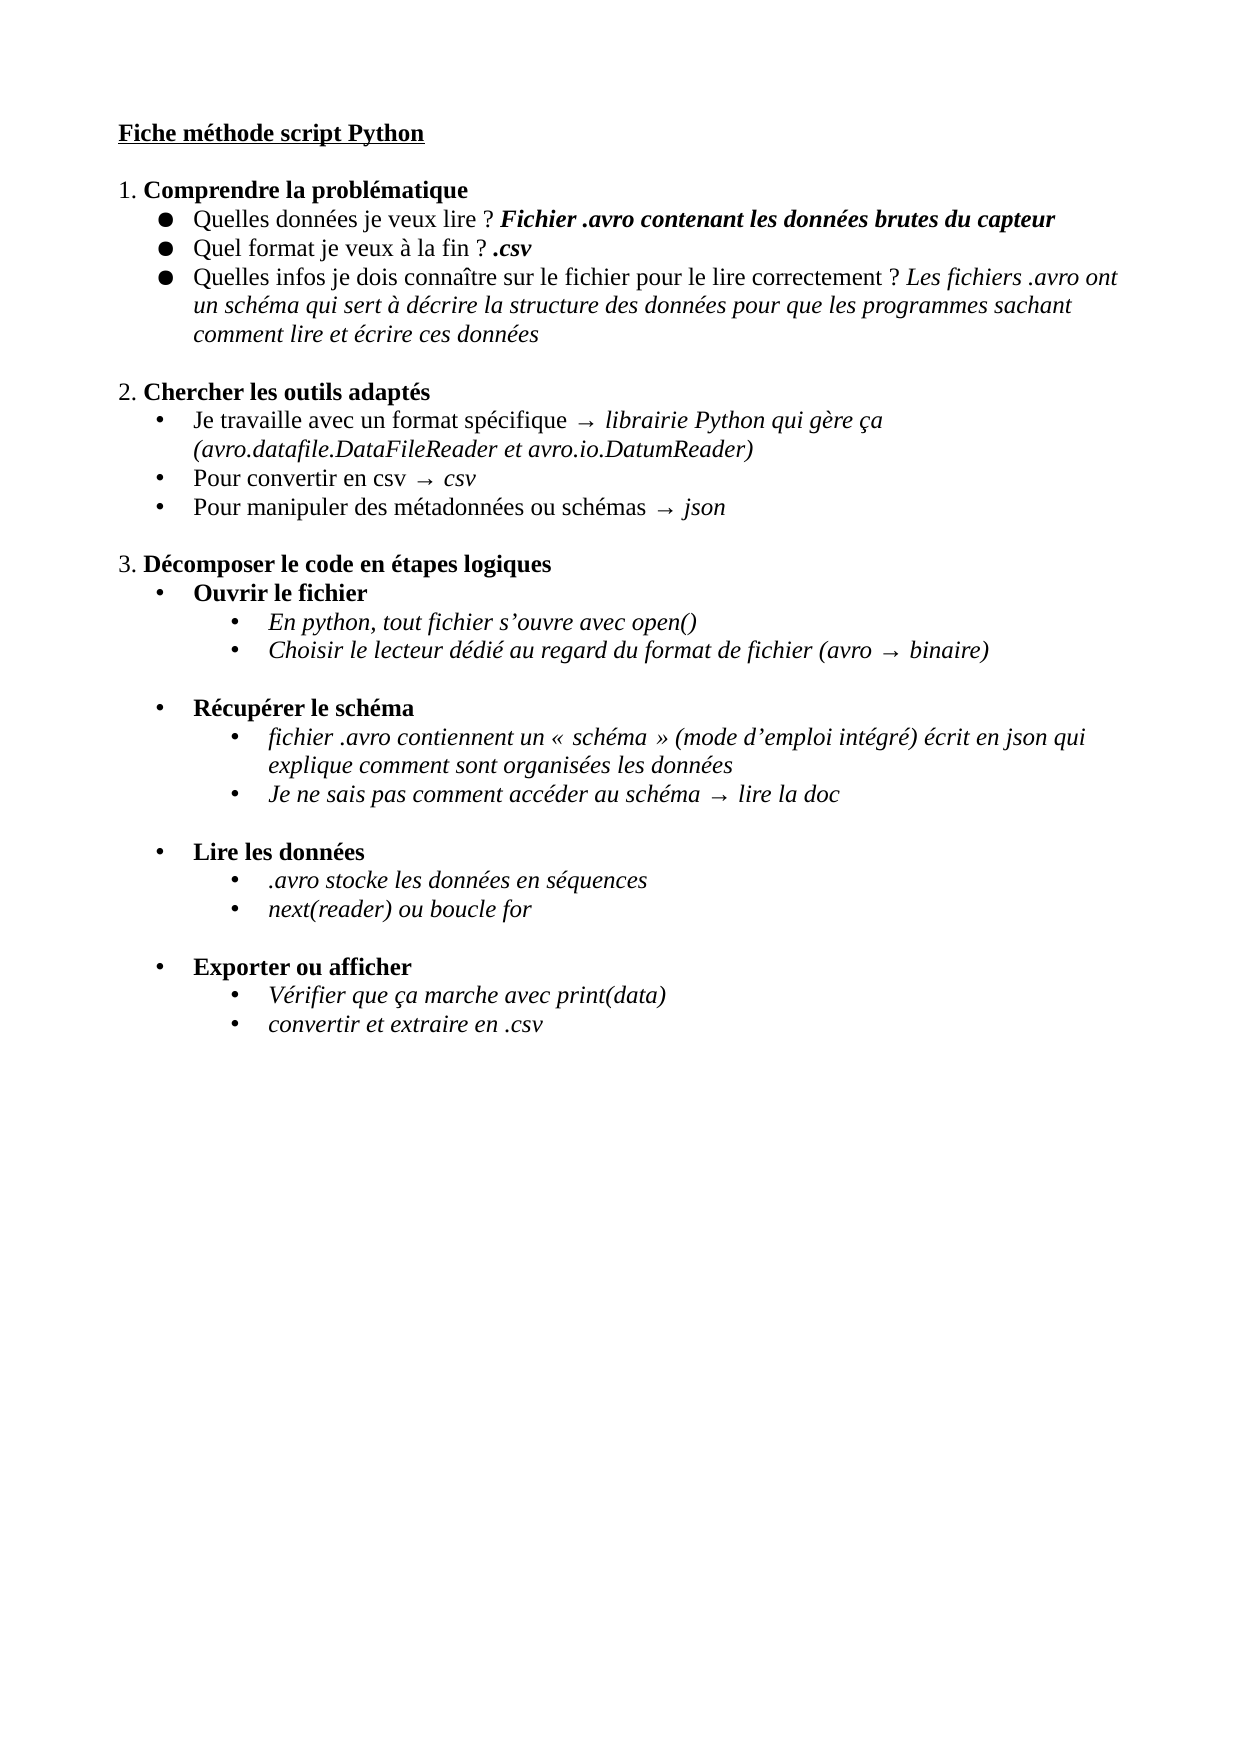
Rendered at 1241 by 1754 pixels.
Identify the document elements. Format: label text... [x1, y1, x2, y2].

list Quelles données je veux lire ? Fichier .avro contenant les données brutes du capteur [156, 204, 1122, 233]
text Fiche méthode script Python [118, 118, 1122, 147]
list Ouvrir le fichier [156, 578, 1122, 607]
list fichier .avro contiennent un « schéma » (mode d’emploi intégré) écrit en json qui explique comment sont organisées les données [231, 722, 1122, 779]
list Pour convertir en csv → csv [156, 463, 1122, 492]
list Récupérer le schéma [156, 693, 1122, 722]
text 1. Comprendre la problématique [118, 176, 1122, 204]
list .avro stocke les données en séquences [231, 866, 1122, 894]
list Je travaille avec un format spécifique → librairie Python qui gère ça (avro.datafile.DataFileReader et avro.io.DatumReader) [156, 406, 1122, 463]
list Vérifier que ça marche avec print(data) [231, 981, 1122, 1009]
list Exporter ou afficher [156, 952, 1122, 981]
text 3. Décomposer le code en étapes logiques [118, 549, 1122, 578]
list Quel format je veux à la fin ? .csv [156, 233, 1122, 262]
text 2. Chercher les outils adaptés [118, 377, 1122, 406]
list Pour manipuler des métadonnées ou schémas → json [156, 492, 1122, 521]
list Choisir le lecteur dédié au regard du format de fichier (avro → binaire) [231, 636, 1122, 664]
list En python, tout fichier s’ouvre avec open() [231, 607, 1122, 636]
list Lire les données [156, 837, 1122, 866]
list convertir et extraire en .csv [231, 1009, 1122, 1038]
list Quelles infos je dois connaître sur le fichier pour le lire correctement ? Les fichiers .avro ont un schéma qui sert à décrire la structure des données pour que les programmes sachant comment lire et écrire ces données [156, 262, 1122, 348]
list Je ne sais pas comment accéder au schéma → lire la doc [231, 779, 1122, 808]
list next(reader) ou boucle for [231, 894, 1122, 923]
